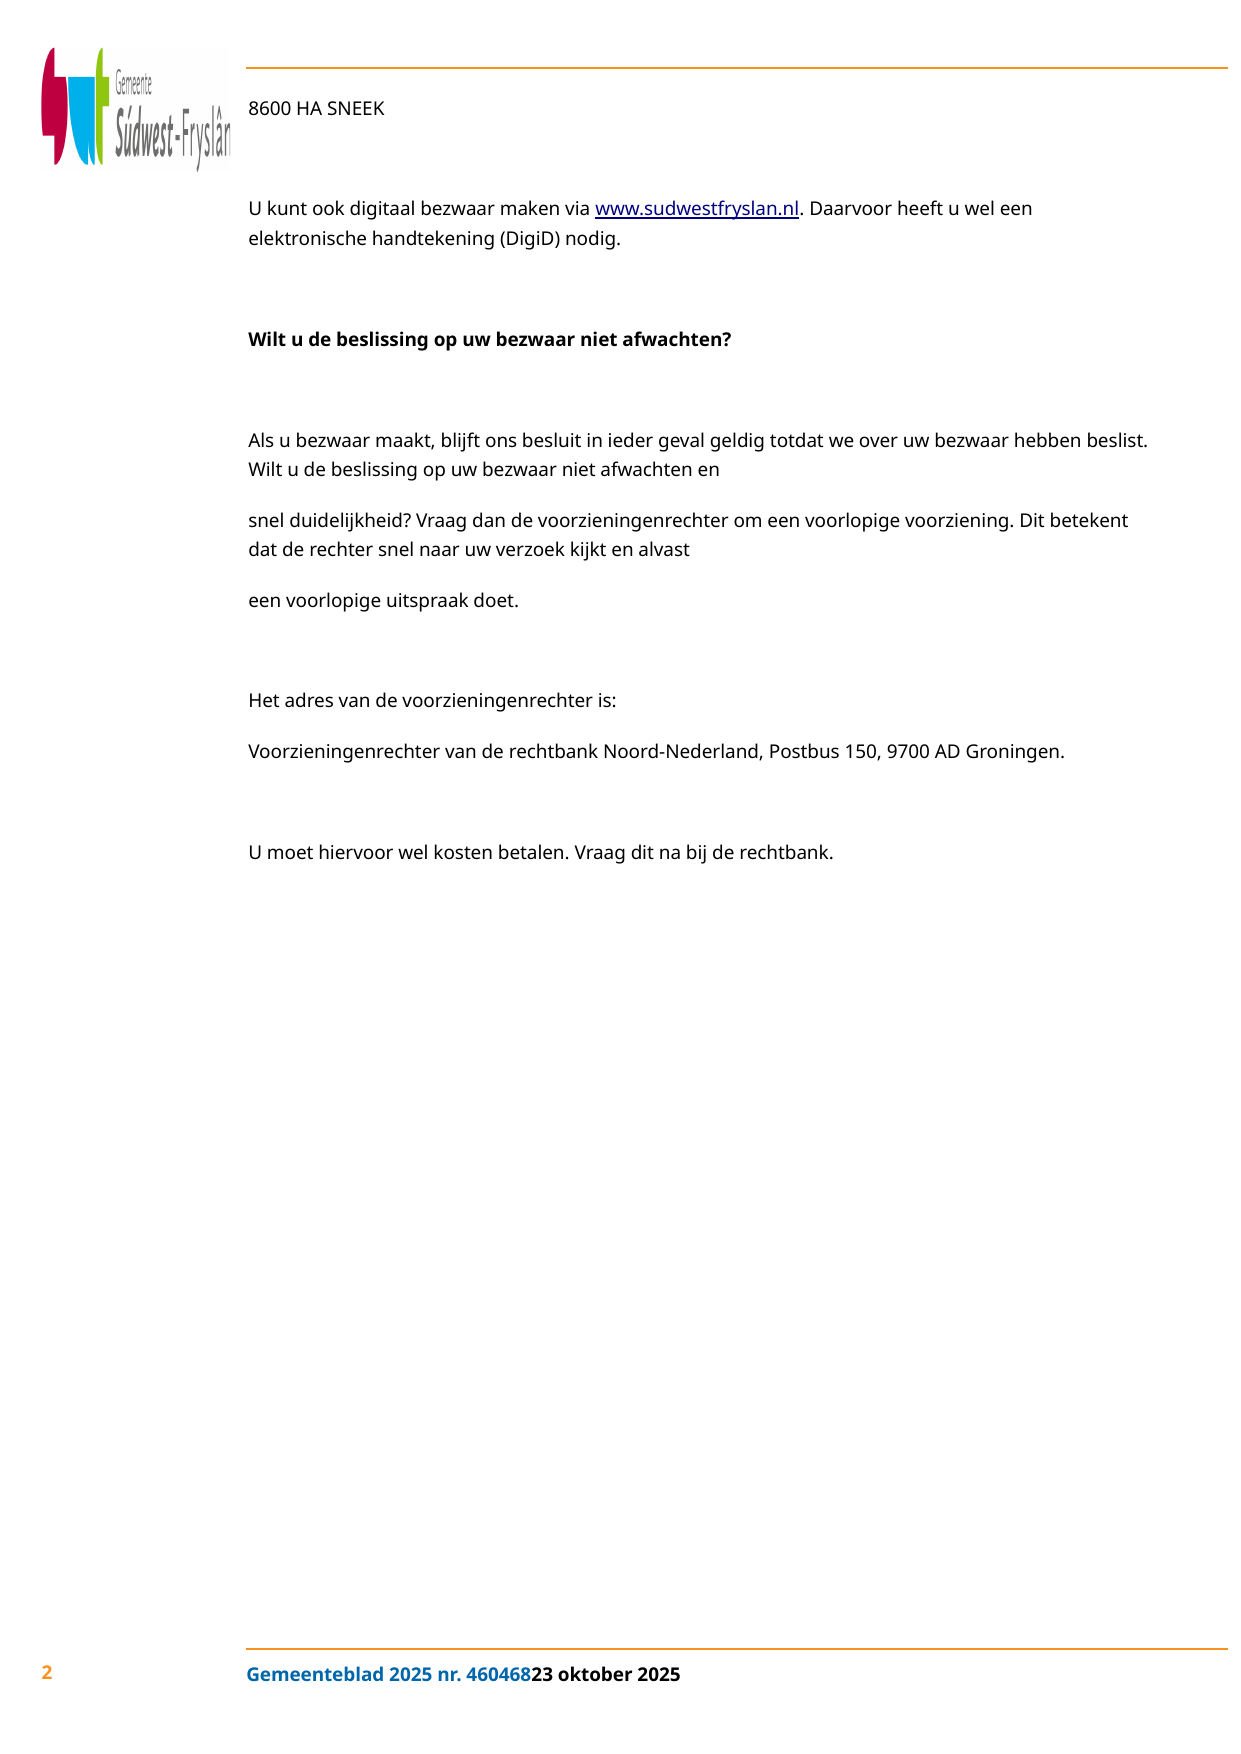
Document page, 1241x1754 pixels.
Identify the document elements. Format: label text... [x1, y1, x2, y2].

text Het adres van de voorzieningenrechter is: [248, 688, 1152, 713]
text 8600 HA SNEEK [248, 95, 1152, 121]
picture [41, 47, 231, 172]
text Wilt u de beslissing op uw bezwaar niet afwachten? [248, 326, 1152, 352]
text een voorlopige uitspraak doet. [248, 587, 1152, 613]
text snel duidelijkheid? Vraag dan de voorzieningenrechter om een voorlopige voorziening. Dit betekent dat de rechter snel naar uw verzoek kijkt en alvast [248, 507, 1152, 562]
text Voorzieningenrechter van de rechtbank Noord-Nederland, Postbus 150, 9700 AD Groningen. [248, 738, 1152, 764]
text U moet hiervoor wel kosten betalen. Vraag dit na bij de rechtbank. [248, 839, 1152, 865]
text Als u bezwaar maakt, blijft ons besluit in ieder geval geldig totdat we over uw bezwaar hebben beslist. Wilt u de beslissing op uw bezwaar niet afwachten en [248, 427, 1152, 482]
text U kunt ook digitaal bezwaar maken via www.sudwestfryslan.nl. Daarvoor heeft u wel een elektronische handtekening (DigiD) nodig. [248, 196, 1152, 251]
